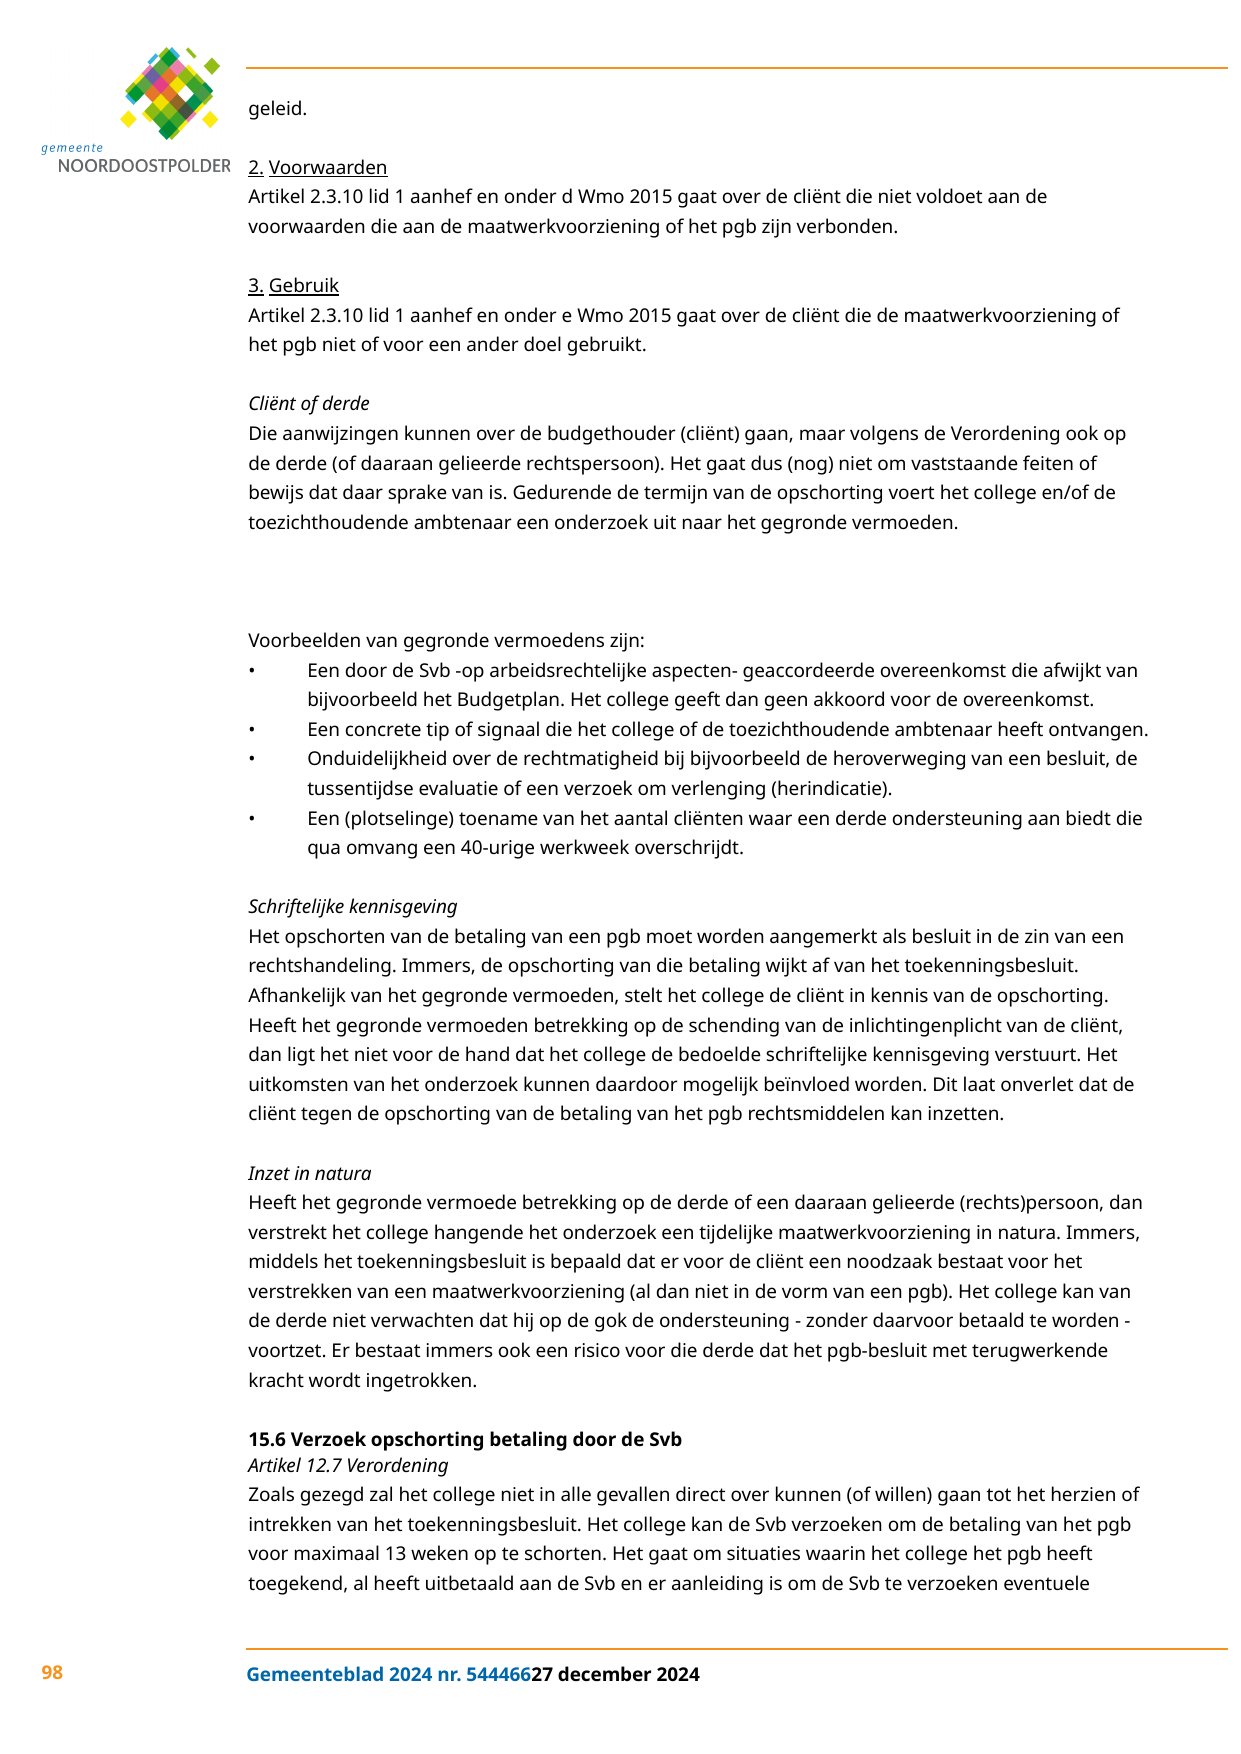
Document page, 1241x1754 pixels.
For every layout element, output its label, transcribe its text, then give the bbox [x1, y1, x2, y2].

text Zoals gezegd zal het college niet in alle gevallen direct over kunnen (of willen) gaan tot het herzien of intrekken van het toekenningsbesluit. Het college kan de Svb verzoeken om de betaling van het pgb voor maximaal 13 weken op te schorten. Het gaat om situaties waarin het college het pgb heeft toegekend, al heeft uitbetaald aan de Svb en er aanleiding is om de Svb te verzoeken eventuele [248, 1481, 1152, 1596]
text Artikel 2.3.10 lid 1 aanhef en onder d Wmo 2015 gaat over de cliënt die niet voldoet aan de voorwaarden die aan de maatwerkvoorziening of het pgb zijn verbonden. [248, 183, 1152, 239]
text 3. Gebruik [248, 272, 1152, 298]
text 2. Voorwaarden [248, 154, 1152, 180]
text geleid. [248, 95, 1152, 121]
list Een (plotselinge) toename van het aantal cliënten waar een derde ondersteuning aan biedt die qua omvang een 40-urige werkweek overschrijdt. [248, 805, 1152, 860]
text Artikel 2.3.10 lid 1 aanhef en onder e Wmo 2015 gaat over de cliënt die de maatwerkvoorziening of het pgb niet of voor een ander doel gebruikt. [248, 302, 1152, 357]
text Schriftelijke kennisgeving [248, 893, 1152, 919]
list Een concrete tip of signaal die het college of de toezichthoudende ambtenaar heeft ontvangen. [248, 716, 1152, 742]
text Heeft het gegronde vermoede betrekking op de derde of een daaraan gelieerde (rechts)persoon, dan verstrekt het college hangende het onderzoek een tijdelijke maatwerkvoorziening in natura. Immers, middels het toekenningsbesluit is bepaald dat er voor de cliënt een noodzaak bestaat voor het verstrekken van een maatwerkvoorziening (al dan niet in de vorm van een pgb). Het college kan van de derde niet verwachten dat hij op de gok de ondersteuning - zonder daarvoor betaald te worden - voortzet. Er bestaat immers ook een risico voor die derde dat het pgb-besluit met terugwerkende kracht wordt ingetrokken. [248, 1189, 1152, 1393]
text Het opschorten van de betaling van een pgb moet worden aangemerkt als besluit in de zin van een rechtshandeling. Immers, de opschorting van die betaling wijkt af van het toekenningsbesluit. Afhankelijk van het gegronde vermoeden, stelt het college de cliënt in kennis van de opschorting. Heeft het gegronde vermoeden betrekking op de schending van de inlichtingenplicht van de cliënt, dan ligt het niet voor de hand dat het college de bedoelde schriftelijke kennisgeving verstuurt. Het uitkomsten van het onderzoek kunnen daardoor mogelijk beïnvloed worden. Dit laat onverlet dat de cliënt tegen de opschorting van de betaling van het pgb rechtsmiddelen kan inzetten. [248, 923, 1152, 1126]
text Artikel 12.7 Verordening [248, 1452, 1152, 1477]
text Voorbeelden van gegronde vermoedens zijn: [248, 627, 1152, 653]
text Cliënt of derde [248, 391, 1152, 416]
list Een door de Svb -op arbeidsrechtelijke aspecten- geaccordeerde overeenkomst die afwijkt van bijvoorbeeld het Budgetplan. Het college geeft dan geen akkoord voor de overeenkomst. [248, 657, 1152, 712]
list Onduidelijkheid over de rechtmatigheid bij bijvoorbeeld de heroverweging van een besluit, de tussentijdse evaluatie of een verzoek om verlenging (herindicatie). [248, 746, 1152, 801]
text Die aanwijzingen kunnen over de budgethouder (cliënt) gaan, maar volgens de Verordening ook op de derde (of daaraan gelieerde rechtspersoon). Het gaat dus (nog) niet om vaststaande feiten of bewijs dat daar sprake van is. Gedurende de termijn van de opschorting voert het college en/of de toezichthoudende ambtenaar een onderzoek uit naar het gegronde vermoeden. [248, 420, 1152, 535]
text 15.6 Verzoek opschorting betaling door de Svb [248, 1426, 1152, 1452]
text Inzet in natura [248, 1160, 1152, 1186]
picture [41, 47, 231, 172]
